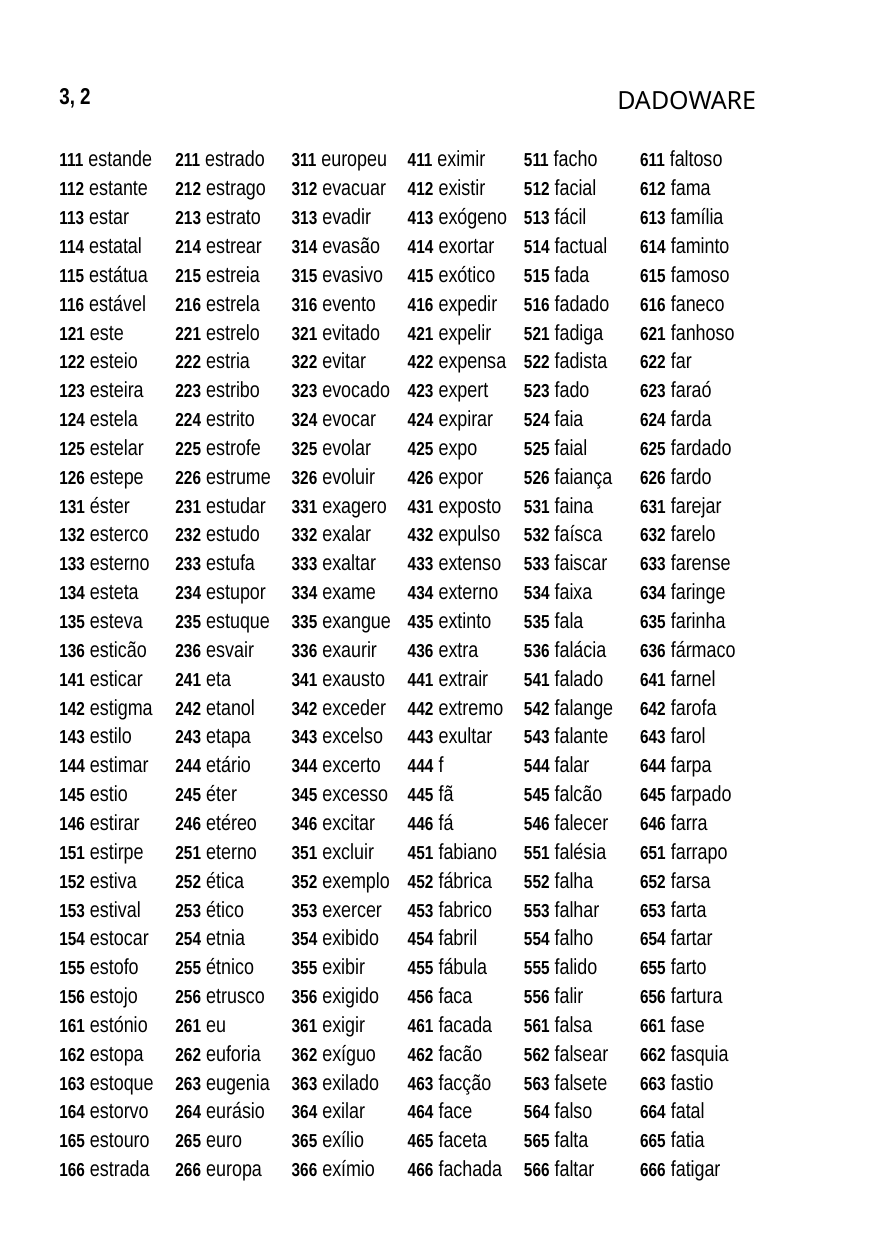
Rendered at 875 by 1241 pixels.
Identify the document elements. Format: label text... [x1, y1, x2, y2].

text 154 estocar [59, 925, 175, 950]
text 513 fácil [524, 204, 640, 229]
text 556 falir [524, 983, 640, 1008]
text 411 eximir [407, 146, 524, 171]
text 312 evacuar [291, 175, 407, 200]
text 364 exilar [291, 1098, 407, 1123]
text 516 fadado [524, 291, 640, 316]
text 536 falácia [524, 637, 640, 662]
text 414 exortar [407, 233, 524, 258]
text 262 euforia [175, 1041, 291, 1066]
text 636 fármaco [640, 637, 756, 662]
text 323 evocado [291, 377, 407, 402]
text 443 exultar [407, 723, 524, 748]
text 314 evasão [291, 233, 407, 258]
text 645 farpado [640, 781, 756, 806]
text 515 fada [524, 262, 640, 287]
text 426 expor [407, 464, 524, 489]
text 361 exigir [291, 1012, 407, 1037]
text 466 fachada [407, 1156, 524, 1181]
text 122 esteio [59, 348, 175, 373]
text 342 exceder [291, 694, 407, 719]
text 463 facção [407, 1069, 524, 1095]
text 235 estuque [175, 608, 291, 633]
text 652 farsa [640, 868, 756, 893]
text 632 farelo [640, 521, 756, 546]
text 626 fardo [640, 464, 756, 489]
text 421 expelir [407, 319, 524, 344]
text 155 estofo [59, 954, 175, 979]
text 365 exílio [291, 1127, 407, 1152]
text 554 falho [524, 925, 640, 950]
text 563 falsete [524, 1069, 640, 1095]
text 156 estojo [59, 983, 175, 1008]
text 465 faceta [407, 1127, 524, 1152]
text 321 evitado [291, 319, 407, 344]
text 664 fatal [640, 1098, 756, 1123]
text 114 estatal [59, 233, 175, 258]
text 422 expensa [407, 348, 524, 373]
text 213 estrato [175, 204, 291, 229]
text 251 eterno [175, 839, 291, 864]
text 633 farense [640, 550, 756, 575]
text 436 extra [407, 637, 524, 662]
text 621 fanhoso [640, 319, 756, 344]
text 613 família [640, 204, 756, 229]
text 236 esvair [175, 637, 291, 662]
text 334 exame [291, 579, 407, 604]
text 352 exemplo [291, 868, 407, 893]
text 355 exibir [291, 954, 407, 979]
text 234 estupor [175, 579, 291, 604]
text 624 farda [640, 406, 756, 431]
text 245 éter [175, 781, 291, 806]
text 612 fama [640, 175, 756, 200]
text 415 exótico [407, 262, 524, 287]
text 123 esteira [59, 377, 175, 402]
text 413 exógeno [407, 204, 524, 229]
text 651 farrapo [640, 839, 756, 864]
text 362 exíguo [291, 1041, 407, 1066]
text 221 estrelo [175, 319, 291, 344]
text 256 etrusco [175, 983, 291, 1008]
text 366 exímio [291, 1156, 407, 1181]
text 665 fatia [640, 1127, 756, 1152]
text 641 farnel [640, 666, 756, 691]
text 244 etário [175, 752, 291, 777]
text 263 eugenia [175, 1069, 291, 1095]
text 646 farra [640, 810, 756, 835]
text 124 estela [59, 406, 175, 431]
text 233 estufa [175, 550, 291, 575]
text 544 falar [524, 752, 640, 777]
text 522 fadista [524, 348, 640, 373]
text 642 farofa [640, 694, 756, 719]
text 246 etéreo [175, 810, 291, 835]
text 464 face [407, 1098, 524, 1123]
text 611 faltoso [640, 146, 756, 171]
text 623 faraó [640, 377, 756, 402]
text 526 faiança [524, 464, 640, 489]
text 135 esteva [59, 608, 175, 633]
text 461 facada [407, 1012, 524, 1037]
text 351 excluir [291, 839, 407, 864]
text 266 europa [175, 1156, 291, 1181]
text 523 fado [524, 377, 640, 402]
text 525 faial [524, 435, 640, 460]
text 335 exangue [291, 608, 407, 633]
text 132 esterco [59, 521, 175, 546]
text 214 estrear [175, 233, 291, 258]
text 654 fartar [640, 925, 756, 950]
text 163 estoque [59, 1069, 175, 1095]
text 666 fatigar [640, 1156, 756, 1181]
text 216 estrela [175, 291, 291, 316]
text 333 exaltar [291, 550, 407, 575]
text 133 esterno [59, 550, 175, 575]
text 454 fabril [407, 925, 524, 950]
text 524 faia [524, 406, 640, 431]
text 143 estilo [59, 723, 175, 748]
text 445 fã [407, 781, 524, 806]
text 561 falsa [524, 1012, 640, 1037]
text 326 evoluir [291, 464, 407, 489]
text 253 ético [175, 896, 291, 922]
text 546 falecer [524, 810, 640, 835]
text 553 falhar [524, 896, 640, 922]
text 662 fasquia [640, 1041, 756, 1066]
text 322 evitar [291, 348, 407, 373]
text 112 estante [59, 175, 175, 200]
text 264 eurásio [175, 1098, 291, 1123]
text 164 estorvo [59, 1098, 175, 1123]
text 211 estrado [175, 146, 291, 171]
text 356 exigido [291, 983, 407, 1008]
text 231 estudar [175, 492, 291, 518]
text 115 estátua [59, 262, 175, 287]
text 424 expirar [407, 406, 524, 431]
text 444 f [407, 752, 524, 777]
text 434 externo [407, 579, 524, 604]
text 152 estiva [59, 868, 175, 893]
text 324 evocar [291, 406, 407, 431]
text 224 estrito [175, 406, 291, 431]
text 451 fabiano [407, 839, 524, 864]
text 644 farpa [640, 752, 756, 777]
text 661 fase [640, 1012, 756, 1037]
text 131 éster [59, 492, 175, 518]
text 222 estria [175, 348, 291, 373]
text 113 estar [59, 204, 175, 229]
text 631 farejar [640, 492, 756, 518]
text 343 excelso [291, 723, 407, 748]
text 634 faringe [640, 579, 756, 604]
text 242 etanol [175, 694, 291, 719]
text 344 excerto [291, 752, 407, 777]
text 541 falado [524, 666, 640, 691]
text 212 estrago [175, 175, 291, 200]
text 241 eta [175, 666, 291, 691]
text 542 falange [524, 694, 640, 719]
text 353 exercer [291, 896, 407, 922]
text 223 estribo [175, 377, 291, 402]
text 446 fá [407, 810, 524, 835]
text 616 faneco [640, 291, 756, 316]
text 442 extremo [407, 694, 524, 719]
text 643 farol [640, 723, 756, 748]
text 254 etnia [175, 925, 291, 950]
text 331 exagero [291, 492, 407, 518]
text 455 fábula [407, 954, 524, 979]
text 555 falido [524, 954, 640, 979]
text 432 expulso [407, 521, 524, 546]
text 511 facho [524, 146, 640, 171]
text 622 far [640, 348, 756, 373]
text 562 falsear [524, 1041, 640, 1066]
text 151 estirpe [59, 839, 175, 864]
text 261 eu [175, 1012, 291, 1037]
text 225 estrofe [175, 435, 291, 460]
text 531 faina [524, 492, 640, 518]
text 354 exibido [291, 925, 407, 950]
text 215 estreia [175, 262, 291, 287]
text 615 famoso [640, 262, 756, 287]
text 535 fala [524, 608, 640, 633]
text 146 estirar [59, 810, 175, 835]
text 252 ética [175, 868, 291, 893]
text 564 falso [524, 1098, 640, 1123]
text 514 factual [524, 233, 640, 258]
text 462 facão [407, 1041, 524, 1066]
text 165 estouro [59, 1127, 175, 1152]
text 566 faltar [524, 1156, 640, 1181]
text 663 fastio [640, 1069, 756, 1095]
text 545 falcão [524, 781, 640, 806]
text 431 exposto [407, 492, 524, 518]
text 332 exalar [291, 521, 407, 546]
text 425 expo [407, 435, 524, 460]
text 136 esticão [59, 637, 175, 662]
text 345 excesso [291, 781, 407, 806]
text 111 estande [59, 146, 175, 171]
text 265 euro [175, 1127, 291, 1152]
text 441 extrair [407, 666, 524, 691]
text 226 estrume [175, 464, 291, 489]
text 336 exaurir [291, 637, 407, 662]
text 243 etapa [175, 723, 291, 748]
text 255 étnico [175, 954, 291, 979]
text 453 fabrico [407, 896, 524, 922]
text 316 evento [291, 291, 407, 316]
text 153 estival [59, 896, 175, 922]
text 533 faiscar [524, 550, 640, 575]
text 232 estudo [175, 521, 291, 546]
text 126 estepe [59, 464, 175, 489]
text 512 facial [524, 175, 640, 200]
text 3, 2 [59, 83, 177, 109]
text 142 estigma [59, 694, 175, 719]
text 532 faísca [524, 521, 640, 546]
text 166 estrada [59, 1156, 175, 1181]
text 412 existir [407, 175, 524, 200]
text 313 evadir [291, 204, 407, 229]
text 521 fadiga [524, 319, 640, 344]
text 311 europeu [291, 146, 407, 171]
text 551 falésia [524, 839, 640, 864]
text 162 estopa [59, 1041, 175, 1066]
text 141 esticar [59, 666, 175, 691]
text 653 farta [640, 896, 756, 922]
text 363 exilado [291, 1069, 407, 1095]
text 423 expert [407, 377, 524, 402]
text 145 estio [59, 781, 175, 806]
text 116 estável [59, 291, 175, 316]
text 416 expedir [407, 291, 524, 316]
text 144 estimar [59, 752, 175, 777]
text 325 evolar [291, 435, 407, 460]
text 435 extinto [407, 608, 524, 633]
text 125 estelar [59, 435, 175, 460]
text 433 extenso [407, 550, 524, 575]
text 134 esteta [59, 579, 175, 604]
text 161 estónio [59, 1012, 175, 1037]
text 315 evasivo [291, 262, 407, 287]
text 121 este [59, 319, 175, 344]
text 625 fardado [640, 435, 756, 460]
text 341 exausto [291, 666, 407, 691]
text 543 falante [524, 723, 640, 748]
text 552 falha [524, 868, 640, 893]
text 346 excitar [291, 810, 407, 835]
text 635 farinha [640, 608, 756, 633]
text 452 fábrica [407, 868, 524, 893]
text 456 faca [407, 983, 524, 1008]
text 614 faminto [640, 233, 756, 258]
text 565 falta [524, 1127, 640, 1152]
text 656 fartura [640, 983, 756, 1008]
text 534 faixa [524, 579, 640, 604]
text 655 farto [640, 954, 756, 979]
